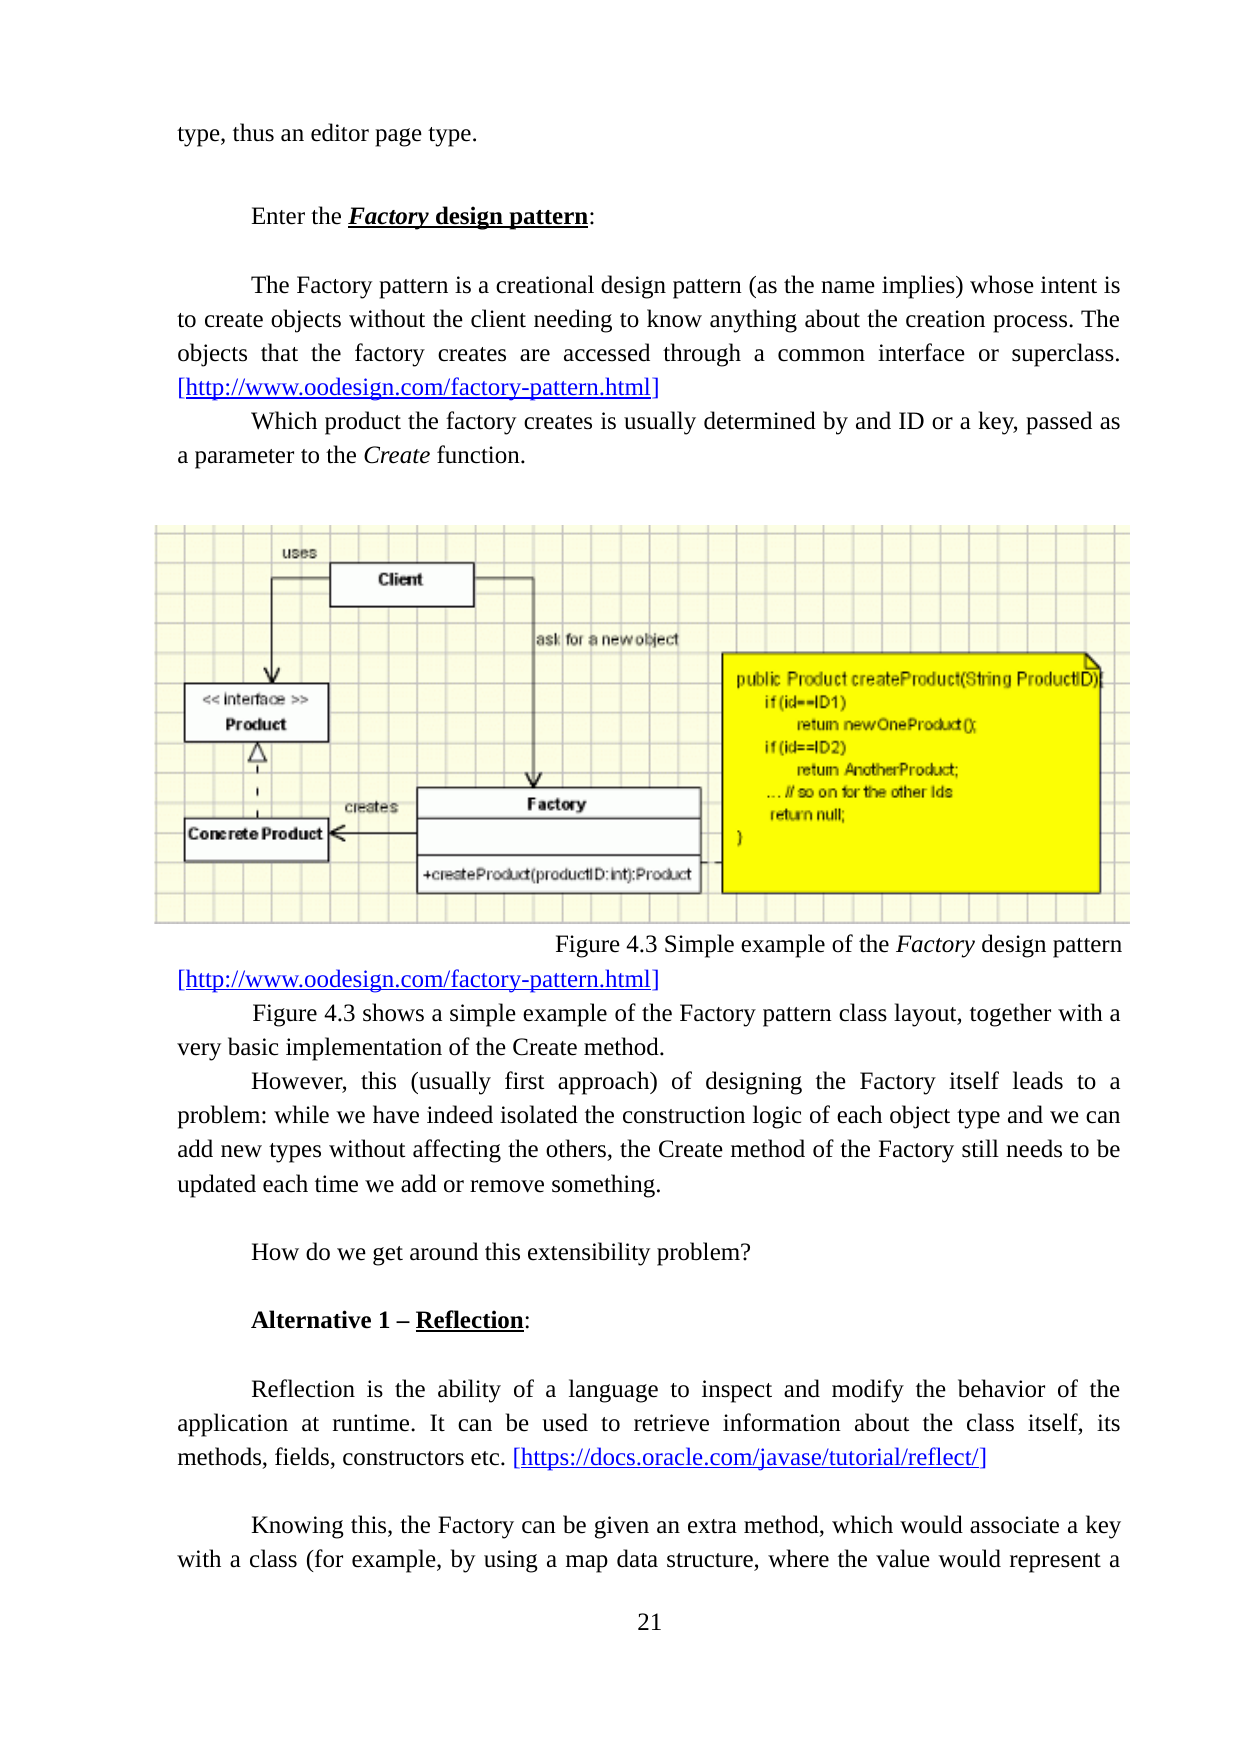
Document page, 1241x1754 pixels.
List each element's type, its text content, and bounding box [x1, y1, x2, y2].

text [177, 509, 1122, 525]
text Figure 4.3 Simple example of the Factory design pattern [177, 924, 1122, 958]
text [http://www.oodesign.com/factory-pattern.html] [177, 964, 1122, 992]
text type, thus an editor page type. [177, 118, 1122, 147]
text However, this (usually first approach) of designing the Factory itself leads to a problem: while we have indeed isolated the construction logic of each object type and we can add new types without affecting the others, the Create method of the Factory still needs to be updated each time we add or remove something. [177, 1066, 1122, 1197]
text How do we get around this extensibility problem? [177, 1237, 1122, 1266]
text Alternative 1 – Reflection: [177, 1305, 1122, 1334]
text Reflection is the ability of a language to inspect and modify the behavior of the application at runtime. It can be used to retrieve information about the class itself, its methods, fields, constructors etc. [https://docs.oracle.com/javase/tutorial/reflect/] [177, 1374, 1122, 1471]
text The Factory pattern is a creational design pattern (as the name implies) whose intent is to create objects without the client needing to know anything about the creation process. The objects that the factory creates are accessed through a common interface or superclass. [http://www.oodesign.com/factory-pattern.html] [177, 270, 1122, 401]
text Figure 4.3 shows a simple example of the Factory pattern class layout, together with a very basic implementation of the Create method. [177, 998, 1122, 1061]
text Knowing this, the Factory can be given an extra method, which would associate a key with a class (for example, by using a map data structure, where the value would represent a [177, 1510, 1122, 1573]
text Which product the factory creates is usually determined by and ID or a key, passed as a parameter to the Create function. [177, 406, 1122, 469]
picture [154, 525, 1130, 924]
text Enter the Factory design pattern: [177, 201, 1122, 230]
